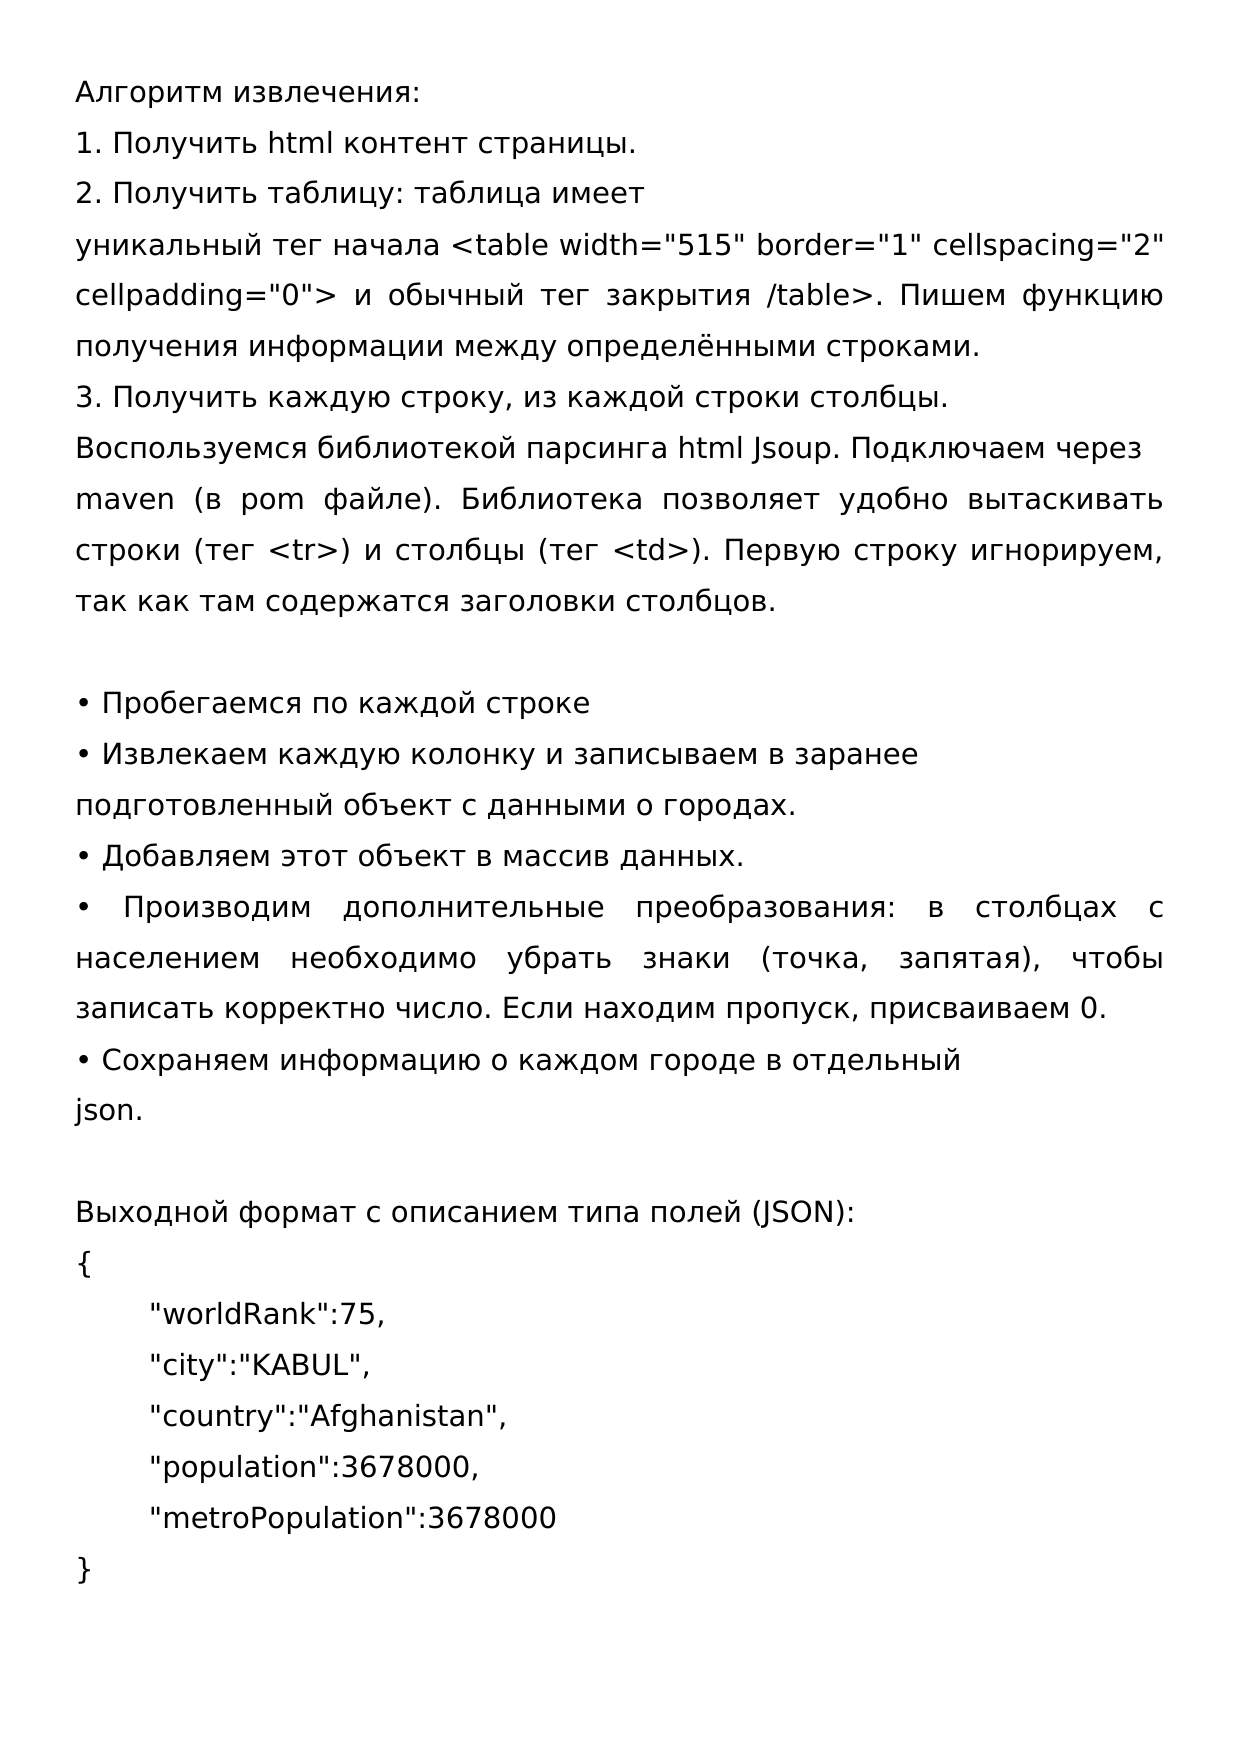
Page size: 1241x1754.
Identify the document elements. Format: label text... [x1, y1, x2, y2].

text maven (в pom файле). Библиотека позволяет удобно вытаскивать строки (тег <tr>) и столбцы (тег <td>). Первую строку игнорируем, так как там содержатся заголовки столбцов. [75, 482, 1165, 618]
text "population":3678000, [75, 1450, 1165, 1484]
text Алгоритм извлечения: [75, 75, 1165, 109]
text "worldRank":75, [75, 1297, 1165, 1331]
text Выходной формат с описанием типа полей (JSON): [75, 1196, 1165, 1229]
text json. [75, 1094, 1165, 1128]
text "metroPopulation":3678000 [75, 1501, 1165, 1535]
text { [75, 1247, 1165, 1281]
text 1. Получить html контент страницы. [75, 126, 1165, 160]
text "city":"KABUL", [75, 1348, 1165, 1382]
text • Добавляем этот объект в массив данных. [75, 839, 1165, 873]
text } [75, 1552, 1165, 1586]
text 2. Получить таблицу: таблица имеет [75, 177, 1165, 211]
text • Пробегаемся по каждой строке [75, 686, 1165, 720]
text уникальный тег начала <table width="515" border="1" cellspacing="2" cellpadding="0"> и обычный тег закрытия /table>. Пишем функцию получения информации между определёнными строками. [75, 228, 1165, 364]
text "country":"Afghanistan", [75, 1399, 1165, 1433]
text • Сохраняем информацию о каждом городе в отдельный [75, 1043, 1165, 1077]
text подготовленный объект с данными о городах. [75, 788, 1165, 822]
text 3. Получить каждую строку, из каждой строки столбцы. [75, 381, 1165, 414]
text • Производим дополнительные преобразования: в столбцах с населением необходимо убрать знаки (точка, запятая), чтобы записать корректно число. Если находим пропуск, присваиваем 0. [75, 890, 1165, 1026]
text • Извлекаем каждую колонку и записываем в заранее [75, 737, 1165, 771]
text Воспользуемся библиотекой парсинга html Jsoup. Подключаем через [75, 432, 1165, 466]
